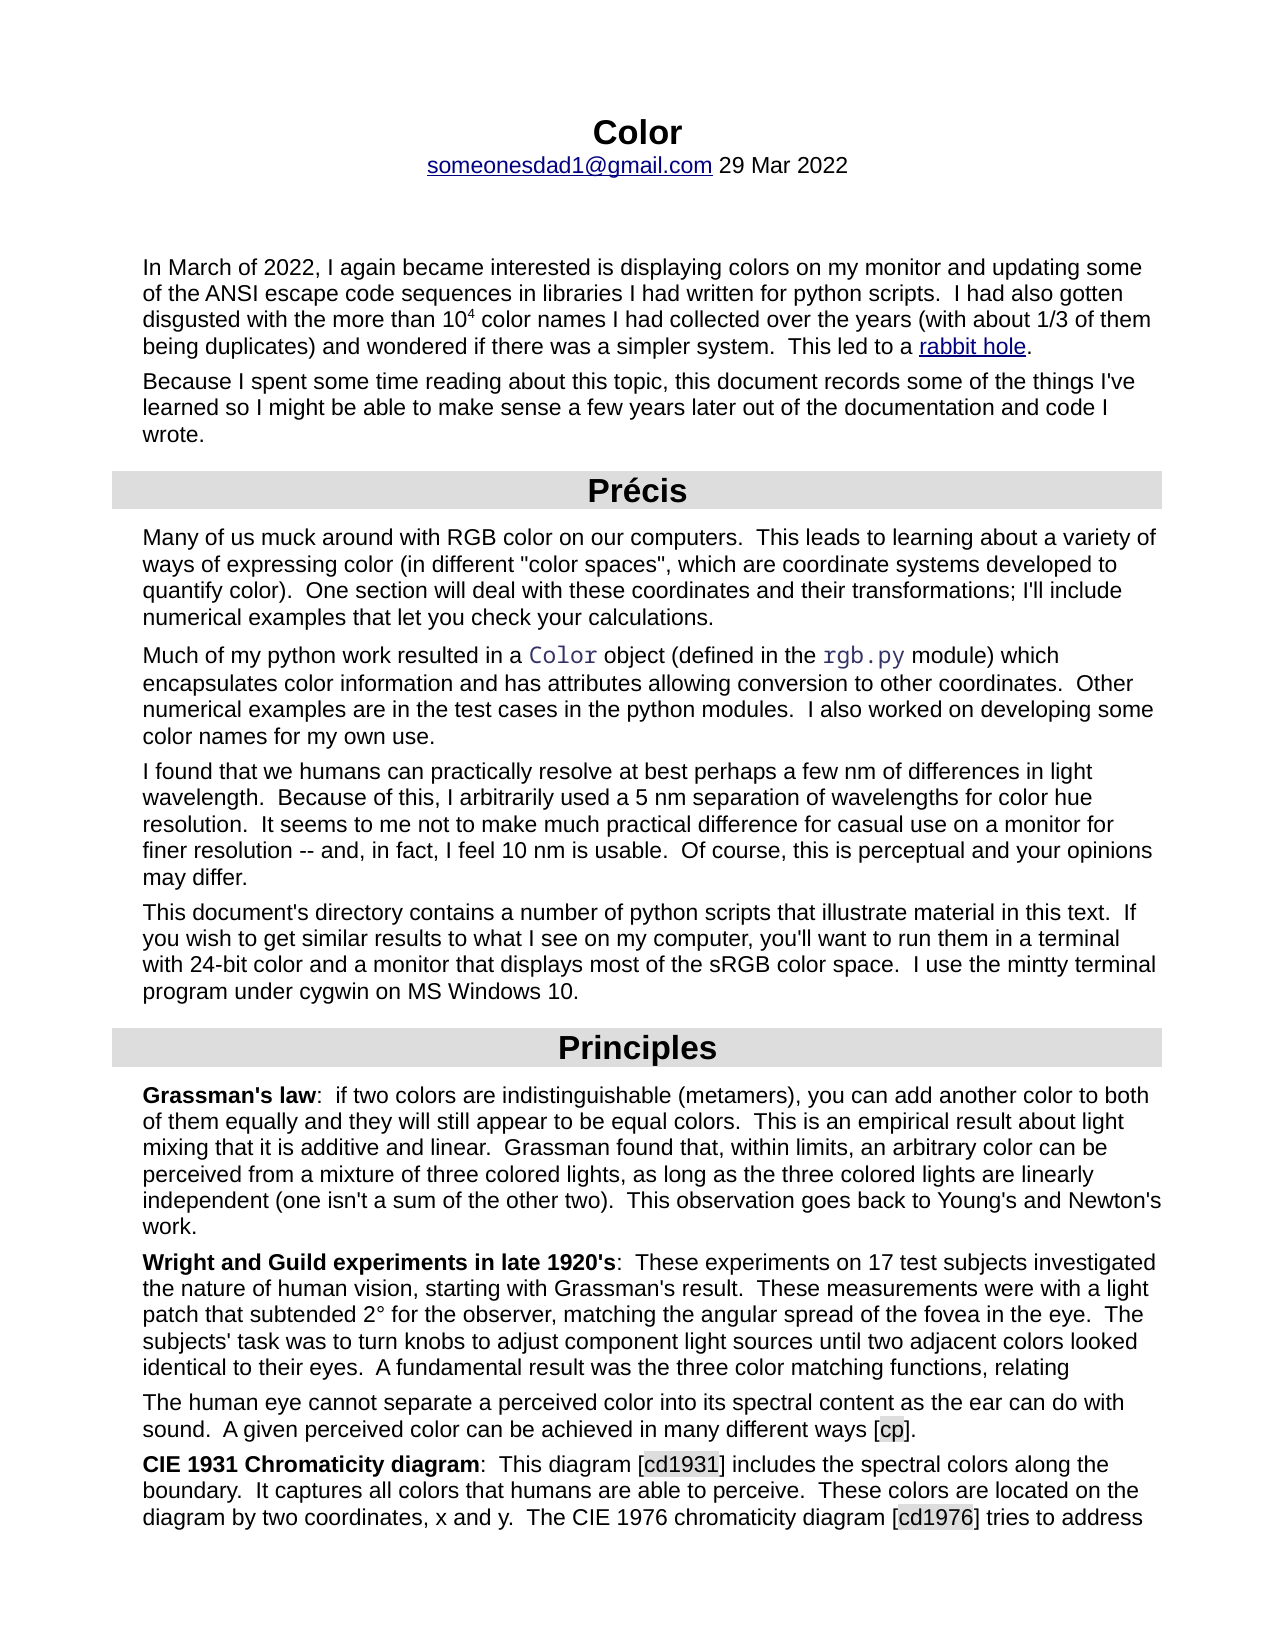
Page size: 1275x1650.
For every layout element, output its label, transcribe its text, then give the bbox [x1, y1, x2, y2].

subtitle Précis [112, 471, 1162, 509]
text Because I spent some time reading about this topic, this document records some of the things I've learned so I might be able to make sense a few years later out of the documentation and code I wrote. [142, 368, 1162, 447]
text In March of 2022, I again became interested is displaying colors on my monitor and updating some of the ANSI escape code sequences in libraries I had written for python scripts. I had also gotten disgusted with the more than 104 color names I had collected over the years (with about 1/3 of them being duplicates) and wondered if there was a simpler system. This led to a rabbit hole. [142, 253, 1162, 359]
subtitle Principles [112, 1028, 1162, 1067]
subtitle someonesdad1@gmail.com 29 Mar 2022 [112, 152, 1162, 178]
text The human eye cannot separate a perceived color into its spectral content as the ear can do with sound. A given perceived color can be achieved in many different ways [cp]. [142, 1389, 1162, 1442]
text Much of my python work resulted in a Color object (defined in the rgb.py module) which encapsulates color information and has attributes allowing conversion to other coordinates. Other numerical examples are in the test cases in the python modules. I also worked on developing some color names for my own use. [142, 639, 1162, 749]
text This document's directory contains a number of python scripts that illustrate material in this text. If you wish to get similar results to what I see on my computer, you'll want to run them in a terminal with 24-bit color and a monitor that displays most of the sRGB color space. I use the mintty terminal program under cygwin on MS Windows 10. [142, 899, 1162, 1004]
title Color [112, 112, 1162, 152]
text CIE 1931 Chromaticity diagram: This diagram [cd1931] includes the spectral colors along the boundary. It captures all colors that humans are able to perceive. These colors are located on the diagram by two coordinates, x and y. The CIE 1976 chromaticity diagram [cd1976] tries to address [142, 1451, 1162, 1530]
text Wright and Guild experiments in late 1920's: These experiments on 17 test subjects investigated the nature of human vision, starting with Grassman's result. These measurements were with a light patch that subtended 2° for the observer, matching the angular spread of the fovea in the eye. The subjects' task was to turn knobs to adjust component light sources until two adjacent colors looked identical to their eyes. A fundamental result was the three color matching functions, relating [142, 1249, 1162, 1380]
text I found that we humans can practically resolve at best perhaps a few nm of differences in light wavelength. Because of this, I arbitrarily used a 5 nm separation of wavelengths for color hue resolution. It seems to me not to make much practical difference for casual use on a monitor for finer resolution -- and, in fact, I feel 10 nm is usable. Of course, this is perceptual and your opinions may differ. [142, 758, 1162, 890]
text Grassman's law: if two colors are indistinguishable (metamers), you can add another color to both of them equally and they will still appear to be equal colors. This is an empirical result about light mixing that it is additive and linear. Grassman found that, within limits, an arbitrary color can be perceived from a mixture of three colored lights, as long as the three colored lights are linearly independent (one isn't a sum of the other two). This observation goes back to Young's and Newton's work. [142, 1082, 1162, 1240]
text Many of us muck around with RGB color on our computers. This leads to learning about a variety of ways of expressing color (in different "color spaces", which are coordinate systems developed to quantify color). One section will deal with these coordinates and their transformations; I'll include numerical examples that let you check your calculations. [142, 524, 1162, 630]
